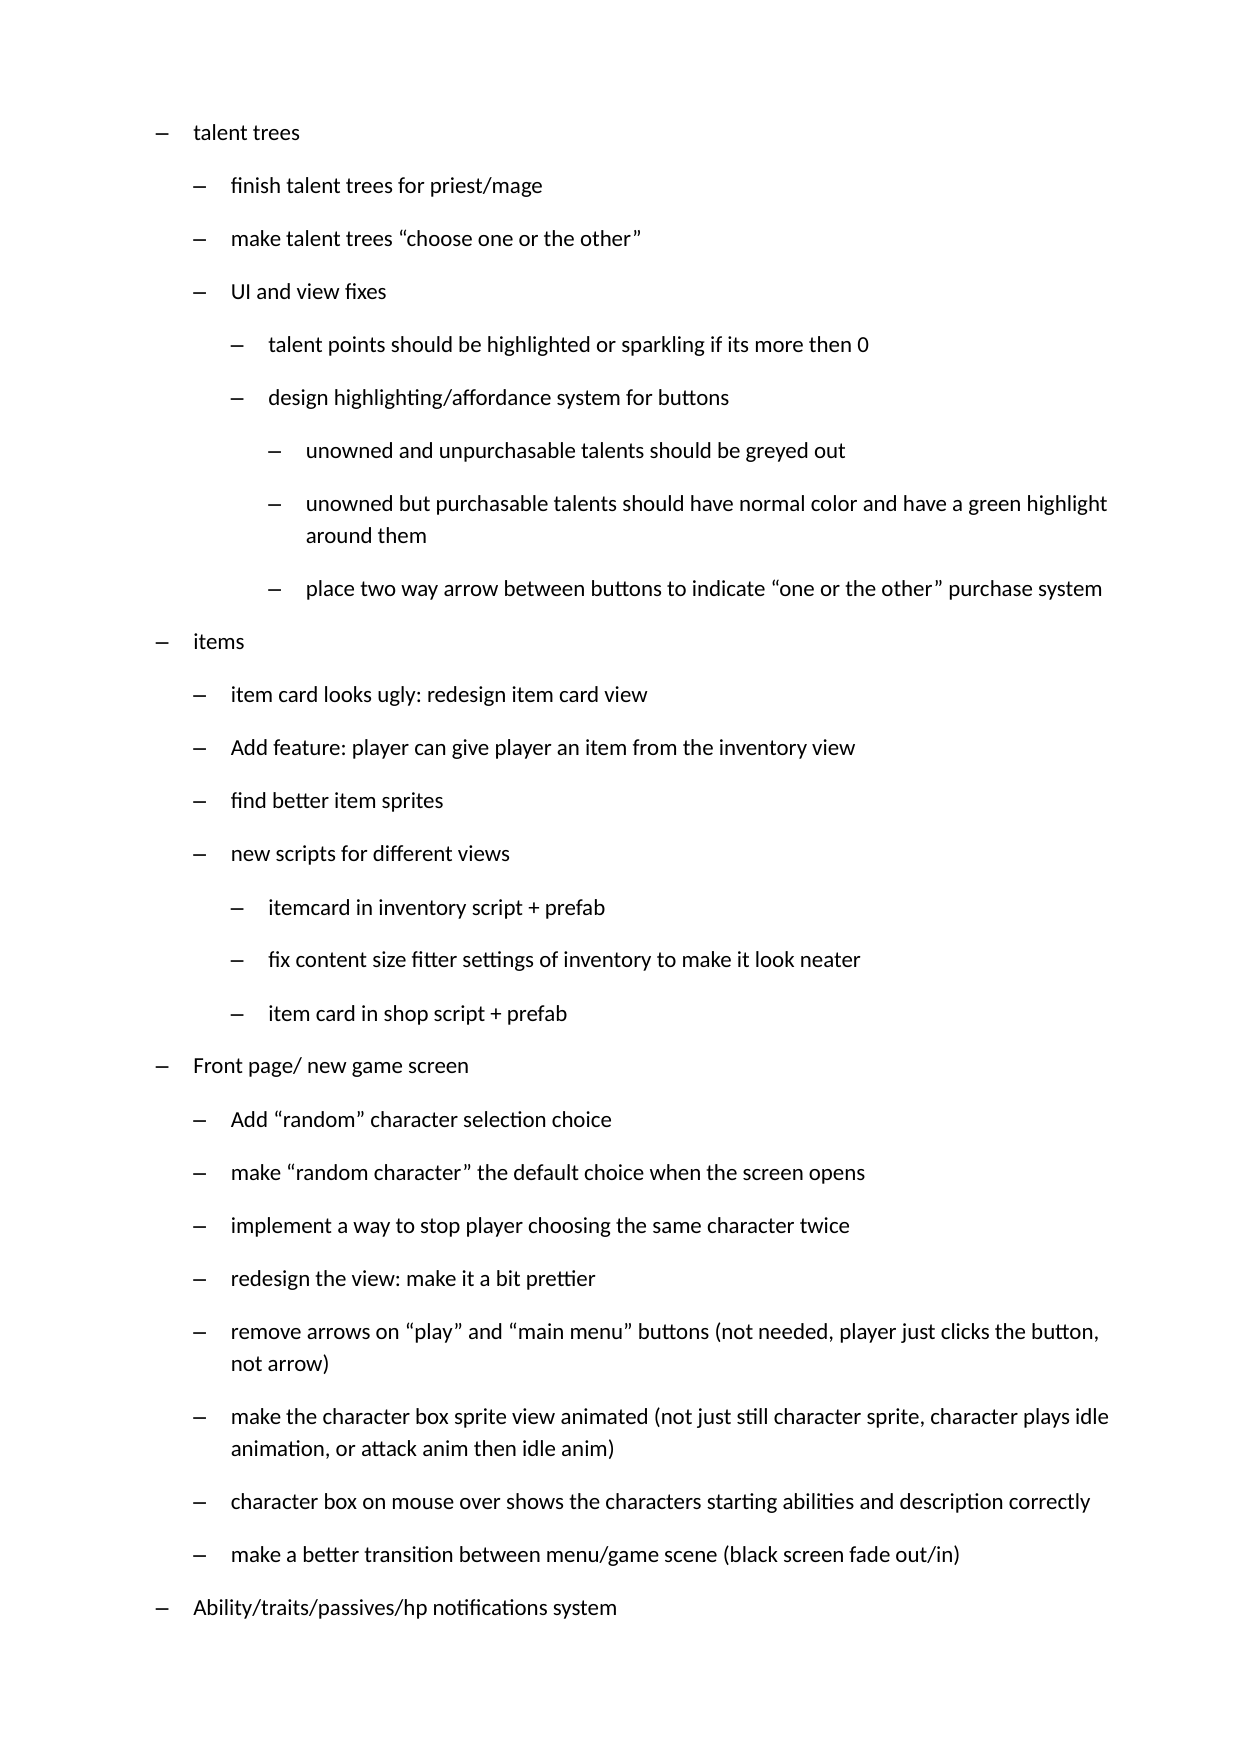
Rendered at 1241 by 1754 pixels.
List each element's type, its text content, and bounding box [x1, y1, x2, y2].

list implement a way to stop player choosing the same character twice [193, 1211, 1122, 1239]
list finish talent trees for priest/mage [193, 171, 1122, 199]
list remove arrows on “play” and “main menu” buttons (not needed, player just clicks the button, not arrow) [193, 1317, 1122, 1377]
list make talent trees “choose one or the other” [193, 224, 1122, 252]
list place two way arrow between buttons to indicate “one or the other” purchase system [268, 574, 1122, 602]
list make a better transition between menu/game scene (black screen fade out/in) [193, 1540, 1122, 1568]
list design highlighting/affordance system for buttons [231, 383, 1122, 411]
list UI and view fixes [193, 277, 1122, 305]
list fix content size fitter settings of inventory to make it look neater [231, 946, 1122, 974]
list make the character box sprite view animated (not just still character sprite, character plays idle animation, or attack anim then idle anim) [193, 1402, 1122, 1462]
list Ability/traits/passives/hp notifications system [156, 1593, 1122, 1621]
list find better item sprites [193, 787, 1122, 814]
list itemcard in inventory script + prefab [231, 893, 1122, 921]
list item card looks ugly: redesign item card view [193, 681, 1122, 708]
list unowned and unpurchasable talents should be greyed out [268, 436, 1122, 464]
list unowned but purchasable talents should have normal color and have a green highlight around them [268, 489, 1122, 549]
list new scripts for different views [193, 839, 1122, 868]
list item card in shop script + prefab [231, 999, 1122, 1027]
list make “random character” the default choice when the screen opens [193, 1158, 1122, 1186]
list items [156, 627, 1122, 656]
list character box on mouse over shows the characters starting abilities and description correctly [193, 1487, 1122, 1515]
list redesign the view: make it a bit prettier [193, 1264, 1122, 1292]
list talent trees [156, 118, 1122, 146]
list Add “random” character selection choice [193, 1105, 1122, 1133]
list Add feature: player can give player an item from the inventory view [193, 733, 1122, 762]
list Front page/ new game screen [156, 1052, 1122, 1080]
list talent points should be highlighted or sparkling if its more then 0 [231, 330, 1122, 358]
